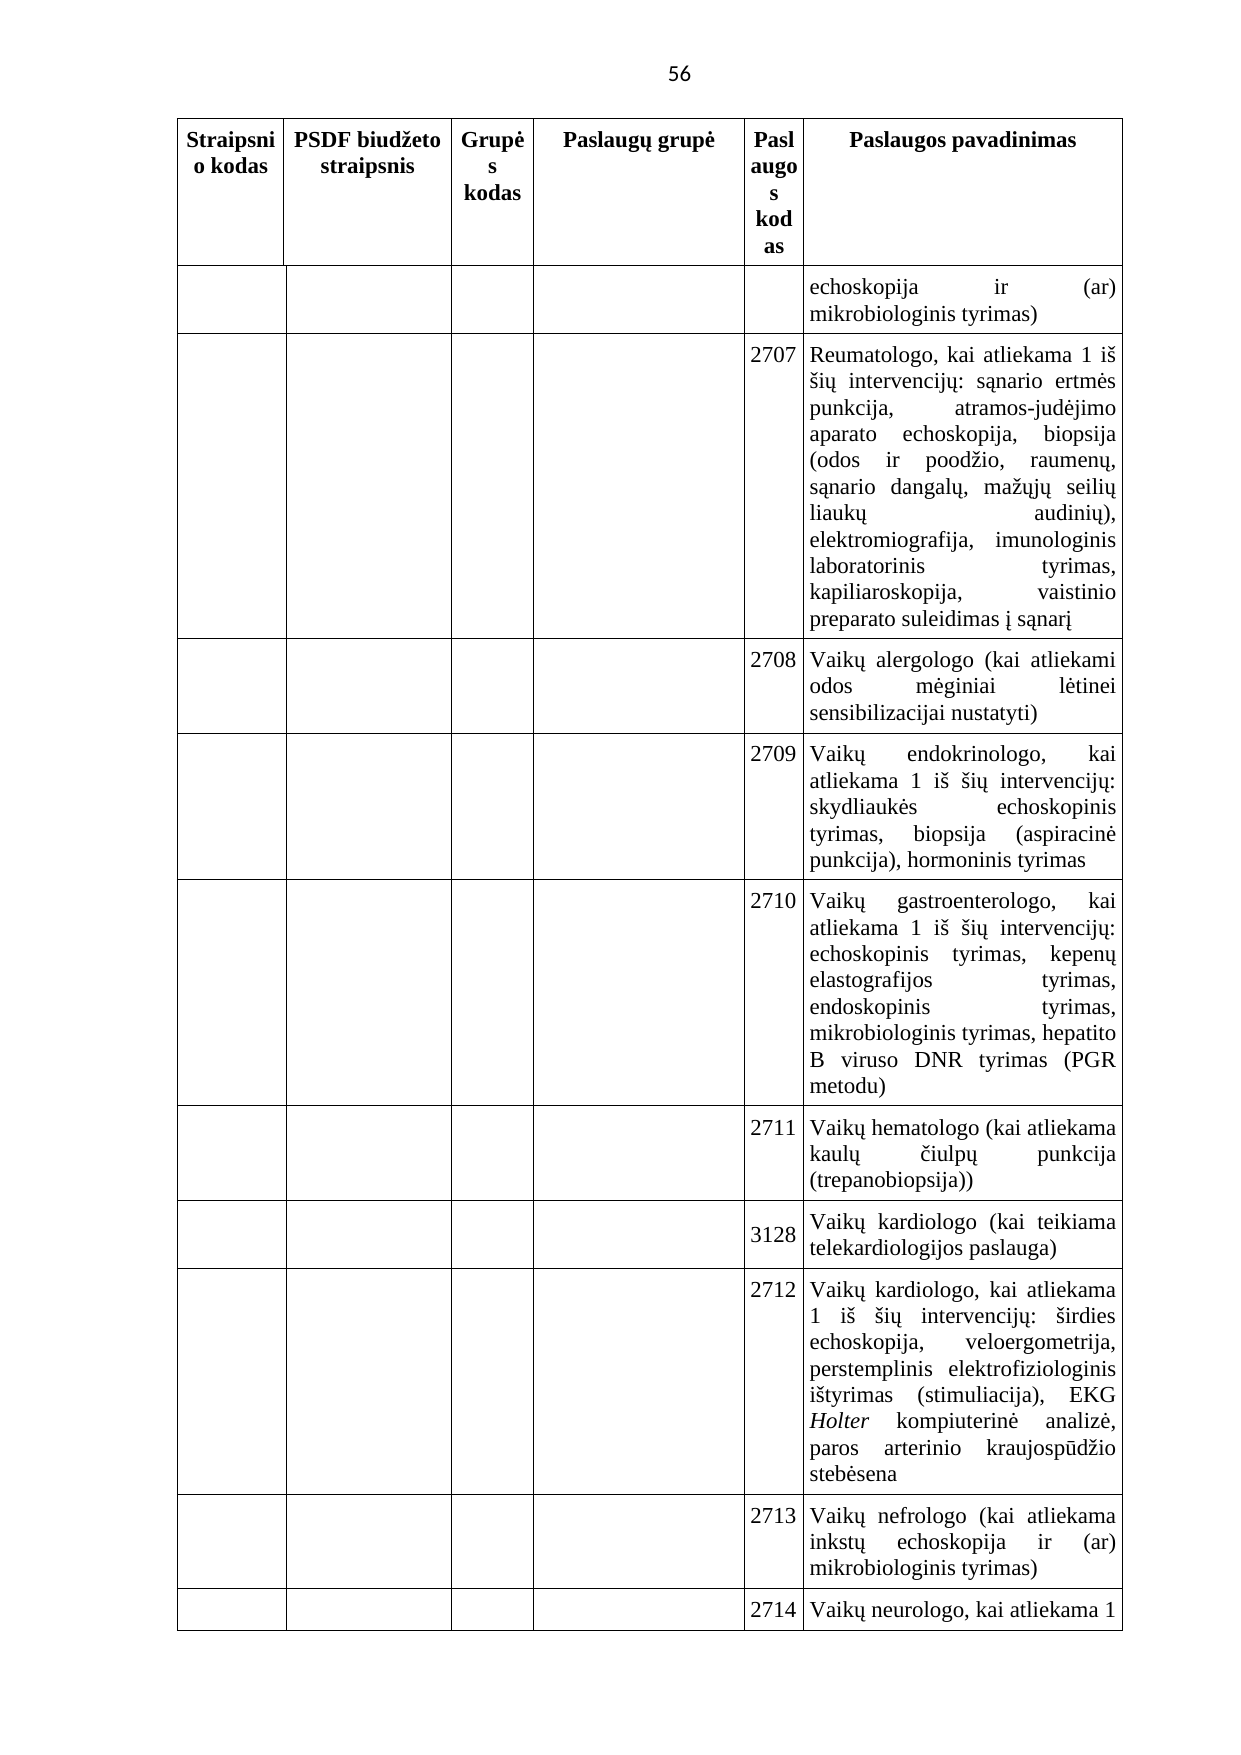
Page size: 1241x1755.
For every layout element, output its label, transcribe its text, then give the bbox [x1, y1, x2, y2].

table_cell [178, 266, 286, 333]
table_header Paslaugų grupė [534, 119, 744, 265]
table_cell [287, 1106, 451, 1200]
table_cell [287, 1495, 451, 1588]
table_cell 2711 [745, 1106, 803, 1200]
table_cell [452, 1269, 533, 1494]
table_header Paslaugos kodas [745, 119, 803, 265]
table_cell [178, 334, 286, 638]
table_cell 2714 [745, 1589, 803, 1629]
table_cell Vaikų gastroenterologo, kai atliekama 1 iš šių intervencijų: echoskopinis tyrimas, kepenų elastografijos tyrimas, endoskopinis tyrimas, mikrobiologinis tyrimas, hepatito B viruso DNR tyrimas (PGR metodu) [804, 880, 1122, 1105]
table_cell echoskopija ir (ar) mikrobiologinis tyrimas) [804, 266, 1122, 333]
table_cell [534, 734, 744, 879]
table_cell Vaikų hematologo (kai atliekama kaulų čiulpų punkcija (trepanobiopsija)) [804, 1106, 1122, 1200]
table_cell [745, 266, 803, 333]
table_cell [178, 1106, 286, 1200]
table_cell 2707 [745, 334, 803, 638]
table_cell [534, 1201, 744, 1268]
table_cell [452, 734, 533, 879]
table_cell Vaikų endokrinologo, kai atliekama 1 iš šių intervencijų: skydliaukės echoskopinis tyrimas, biopsija (aspiracinė punkcija), hormoninis tyrimas [804, 734, 1122, 879]
table_cell [534, 639, 744, 732]
table_cell [452, 1589, 533, 1629]
table_cell Vaikų nefrologo (kai atliekama inkstų echoskopija ir (ar) mikrobiologinis tyrimas) [804, 1495, 1122, 1588]
table_cell [534, 1106, 744, 1200]
table_cell [178, 734, 286, 879]
table_cell [452, 639, 533, 732]
table_cell 2713 [745, 1495, 803, 1588]
table_cell [534, 1589, 744, 1629]
table_cell [178, 1589, 286, 1629]
table_header Straipsnio kodas [178, 119, 283, 265]
table_cell [452, 334, 533, 638]
table_cell [534, 1495, 744, 1588]
table_cell [452, 266, 533, 333]
table_cell [287, 266, 451, 333]
table_cell [287, 880, 451, 1105]
table_cell [178, 1201, 286, 1268]
table_cell 2708 [745, 639, 803, 732]
table_cell [287, 1589, 451, 1629]
table_cell [452, 880, 533, 1105]
table_cell [287, 1201, 451, 1268]
table_cell 2709 [745, 734, 803, 879]
table_cell [287, 334, 451, 638]
table_cell [178, 880, 286, 1105]
table_cell [534, 880, 744, 1105]
table_cell Reumatologo, kai atliekama 1 iš šių intervencijų: sąnario ertmės punkcija, atramos-judėjimo aparato echoskopija, biopsija (odos ir poodžio, raumenų, sąnario dangalų, mažųjų seilių liaukų audinių), elektromiografija, imunologinis laboratorinis tyrimas, kapiliaroskopija, vaistinio preparato suleidimas į sąnarį [804, 334, 1122, 638]
table_cell [178, 1495, 286, 1588]
table_cell [178, 639, 286, 732]
table_cell [452, 1106, 533, 1200]
table_cell Vaikų alergologo (kai atliekami odos mėginiai lėtinei sensibilizacijai nustatyti) [804, 639, 1122, 732]
table_cell Vaikų kardiologo, kai atliekama 1 iš šių intervencijų: širdies echoskopija, veloergometrija, perstemplinis elektrofiziologinis ištyrimas (stimuliacija), EKG Holter kompiuterinė analizė, paros arterinio kraujospūdžio stebėsena [804, 1269, 1122, 1494]
table_cell [287, 1269, 451, 1494]
table_cell [534, 1269, 744, 1494]
table_header PSDF biudžeto straipsnis [284, 119, 451, 265]
table_cell 3128 [745, 1201, 803, 1268]
table_cell 2710 [745, 880, 803, 1105]
table_cell Vaikų kardiologo (kai teikiama telekardiologijos paslauga) [804, 1201, 1122, 1268]
table_cell [534, 334, 744, 638]
table_cell [178, 1269, 286, 1494]
table_cell [452, 1495, 533, 1588]
table_header Paslaugos pavadinimas [804, 119, 1122, 265]
table_cell 2712 [745, 1269, 803, 1494]
table_cell [287, 639, 451, 732]
table_cell [452, 1201, 533, 1268]
table_cell [287, 734, 451, 879]
table_cell Vaikų neurologo, kai atliekama 1 [804, 1589, 1122, 1629]
table_header Grupės kodas [452, 119, 533, 265]
table_cell [534, 266, 744, 333]
